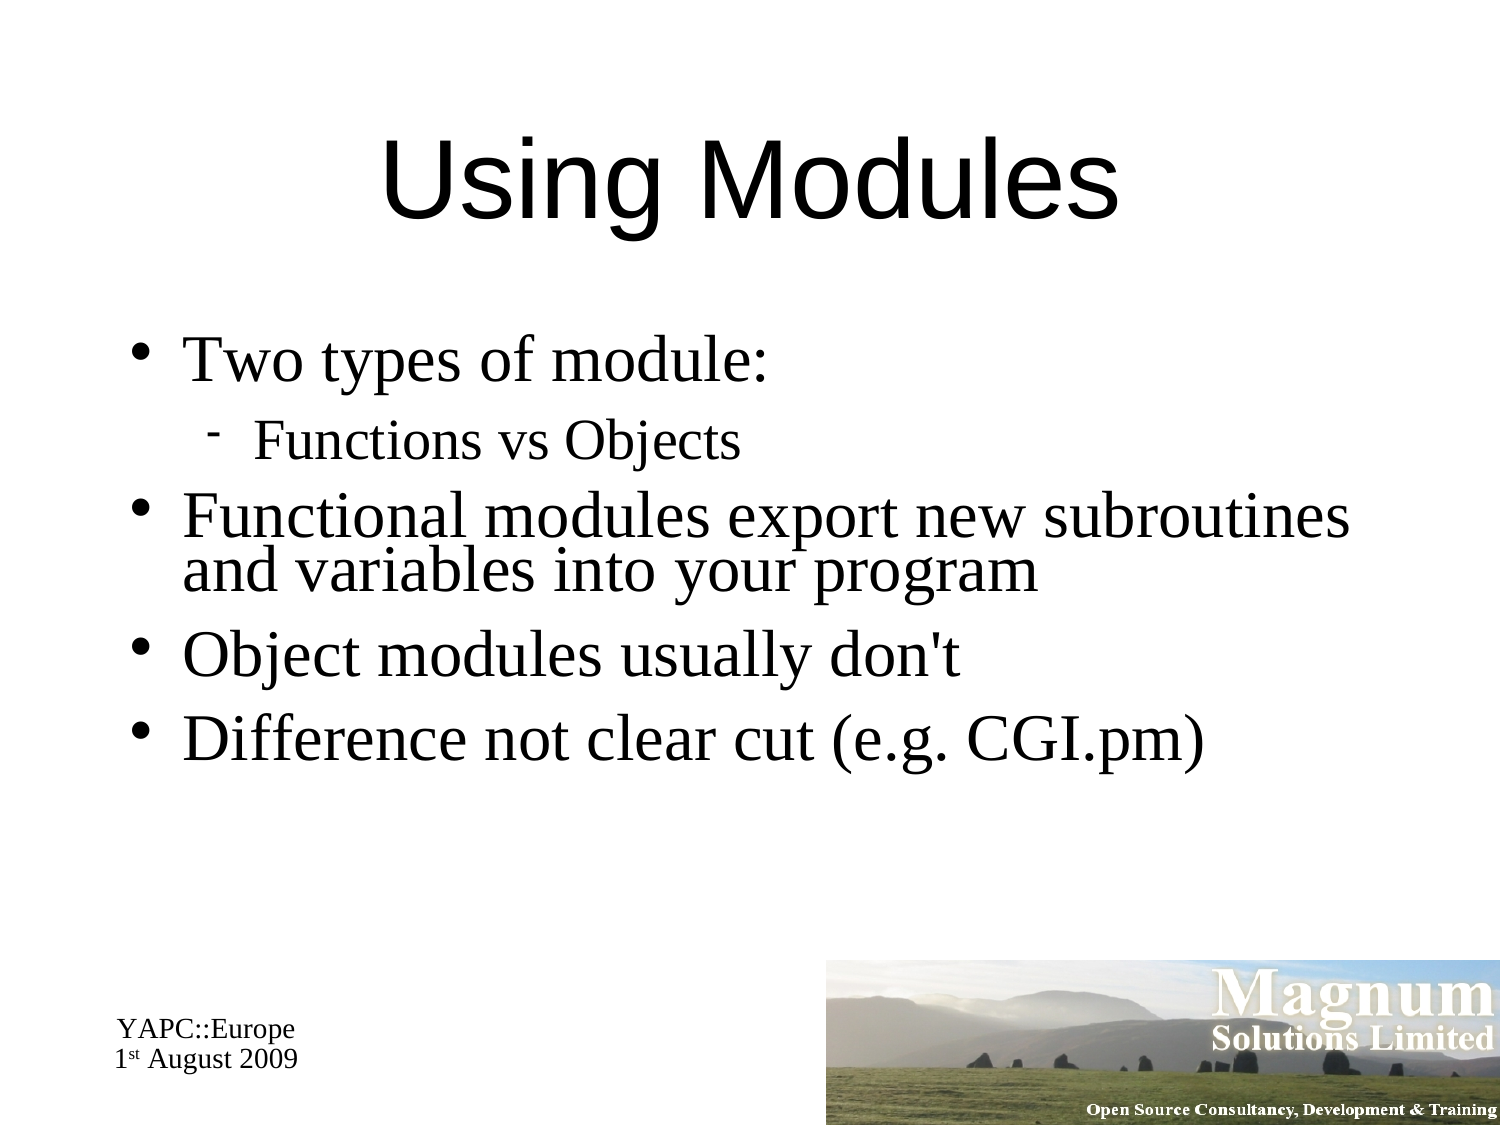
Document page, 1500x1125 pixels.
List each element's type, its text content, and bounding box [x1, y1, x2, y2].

list Two types of module: Functions vs Objects Functional modules export new subroutines and variables into your program Object modules usually don't Difference not clear cut (e.g. CGI.pm) [112, 337, 1388, 791]
picture [826, 960, 1500, 1125]
title Using Modules [112, 62, 1388, 250]
